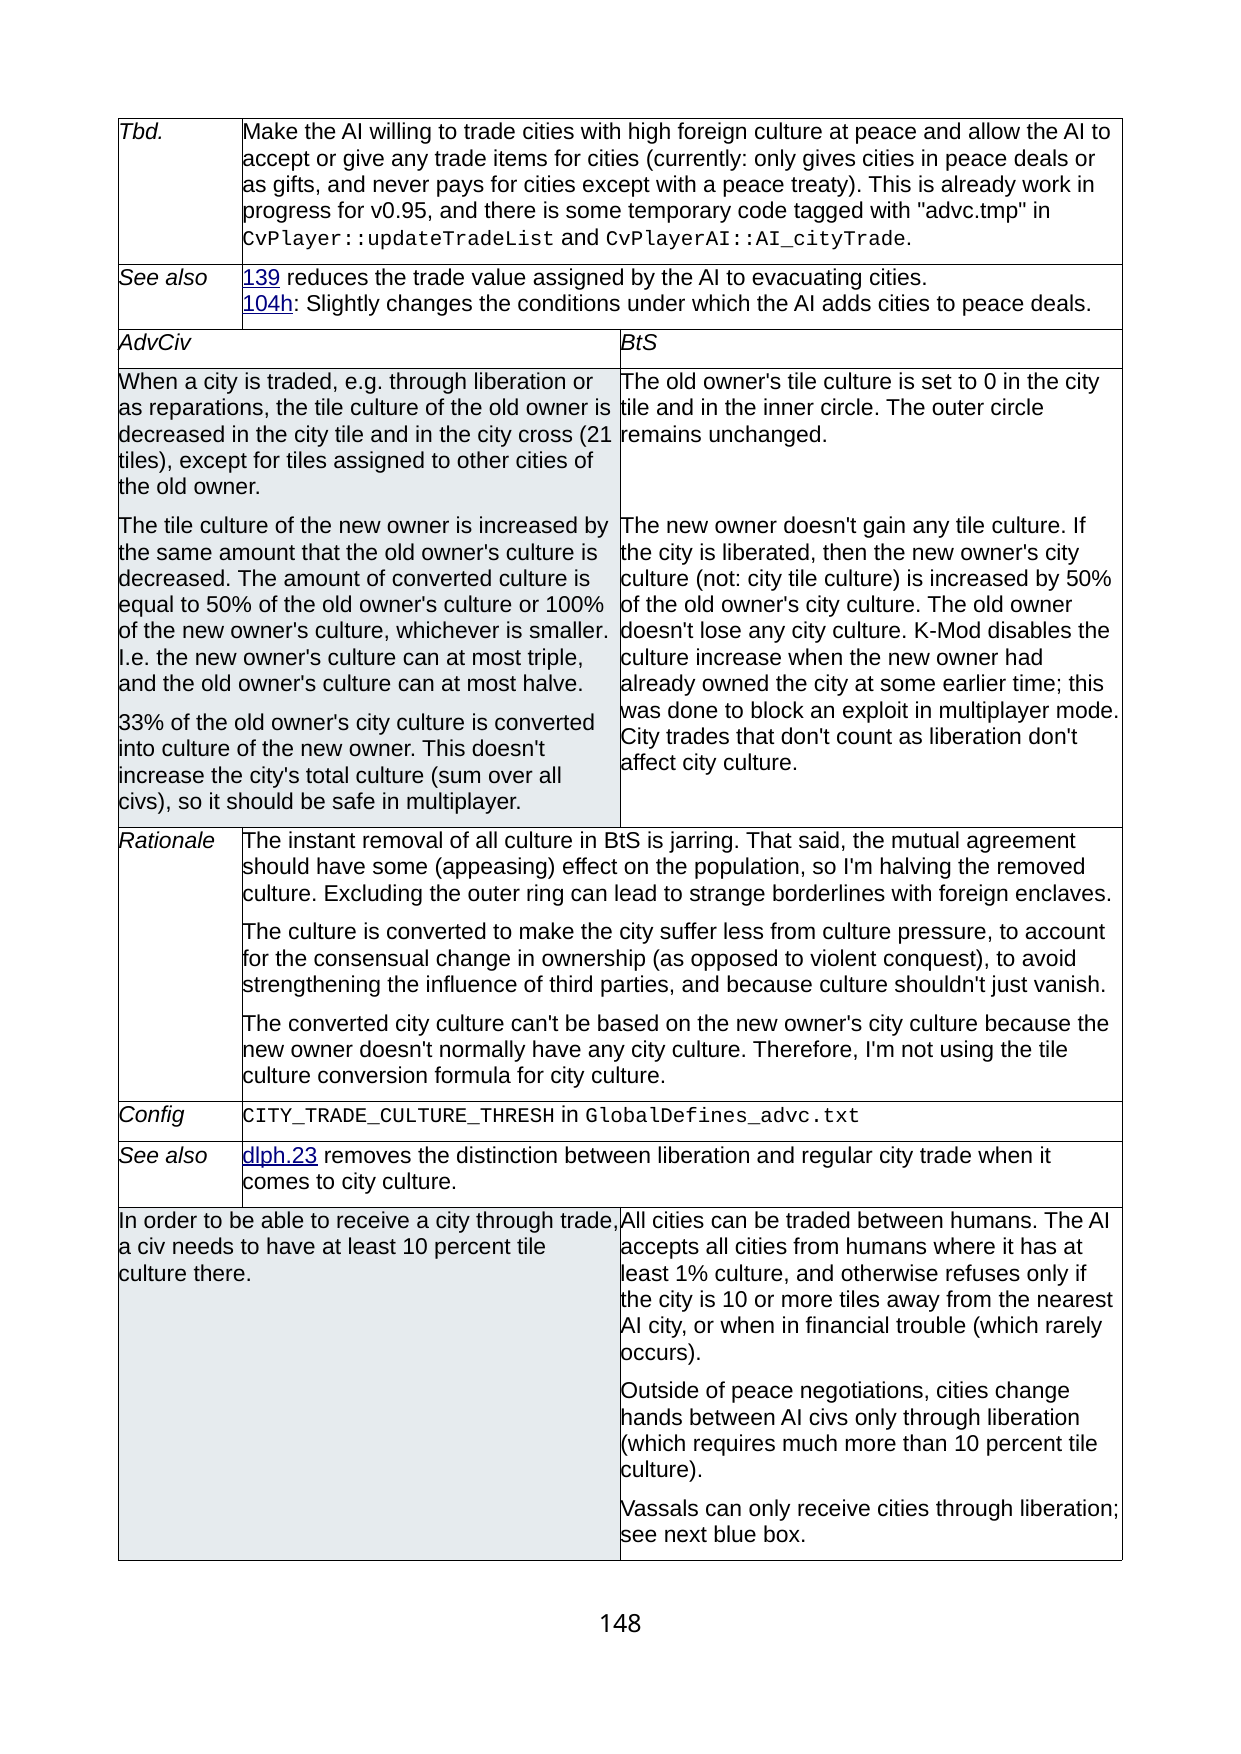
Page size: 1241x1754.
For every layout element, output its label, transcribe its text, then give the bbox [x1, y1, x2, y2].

table_cell CITY_TRADE_CULTURE_THRESH in GlobalDefines_advc.txt [243, 1102, 1122, 1141]
table_cell AdvCiv [119, 330, 620, 368]
table_cell The old owner's tile culture is set to 0 in the city tile and in the inner circle. The outer circle remains unchanged. The new owner doesn't gain any tile culture. If the city is liberated, then the new owner's city culture (not: city tile culture) is increased by 50% of the old owner's city culture. The old owner doesn't lose any city culture. K‑Mod disables the culture increase when the new owner had already owned the city at some earlier time; this was done to block an exploit in multiplayer mode. City trades that don't count as liberation don't affect city culture. [621, 369, 1122, 827]
table_cell Config [119, 1102, 242, 1141]
table_cell All cities can be traded between humans. The AI accepts all cities from humans where it has at least 1% culture, and otherwise refuses only if the city is 10 or more tiles away from the nearest AI city, or when in financial trouble (which rarely occurs). Outside of peace negotiations, cities change hands between AI civs only through liberation (which requires much more than 10 percent tile culture). Vassals can only receive cities through liberation; see next blue box. [621, 1208, 1122, 1560]
table_cell dlph.23 removes the distinction between liberation and regular city trade when it comes to city culture. [243, 1142, 1122, 1207]
table_cell See also [119, 1142, 242, 1207]
table_cell When a city is traded, e.g. through liberation or as reparations, the tile culture of the old owner is decreased in the city tile and in the city cross (21 tiles), except for tiles assigned to other cities of the old owner. The tile culture of the new owner is increased by the same amount that the old owner's culture is decreased. The amount of converted culture is equal to 50% of the old owner's culture or 100% of the new owner's culture, whichever is smaller. I.e. the new owner's culture can at most triple, and the old owner's culture can at most halve. 33% of the old owner's city culture is converted into culture of the new owner. This doesn't increase the city's total culture (sum over all civs), so it should be safe in multiplayer. [119, 369, 620, 827]
table_cell In order to be able to receive a city through trade, a civ needs to have at least 10 percent tile culture there. [119, 1208, 620, 1560]
table_cell Tbd. [119, 119, 242, 264]
table_cell BtS [621, 330, 1122, 368]
table_cell Rationale [119, 828, 242, 1101]
table_cell The instant removal of all culture in BtS is jarring. That said, the mutual agreement should have some (appeasing) effect on the population, so I'm halving the removed culture. Excluding the outer ring can lead to strange borderlines with foreign enclaves. The culture is converted to make the city suffer less from culture pressure, to account for the consensual change in ownership (as opposed to violent conquest), to avoid strengthening the influence of third parties, and because culture shouldn't just vanish. The converted city culture can't be based on the new owner's city culture because the new owner doesn't normally have any city culture. Therefore, I'm not using the tile culture conversion formula for city culture. [243, 828, 1122, 1101]
table_cell Make the AI willing to trade cities with high foreign culture at peace and allow the AI to accept or give any trade items for cities (currently: only gives cities in peace deals or as gifts, and never pays for cities except with a peace treaty). This is already work in progress for v0.95, and there is some temporary code tagged with "advc.tmp" in CvPlayer::updateTradeList and CvPlayerAI::AI_cityTrade. [243, 119, 1122, 264]
table_cell See also [119, 265, 242, 329]
table_cell 139 reduces the trade value assigned by the AI to evacuating cities. 104h: Slightly changes the conditions under which the AI adds cities to peace deals. [243, 265, 1122, 329]
